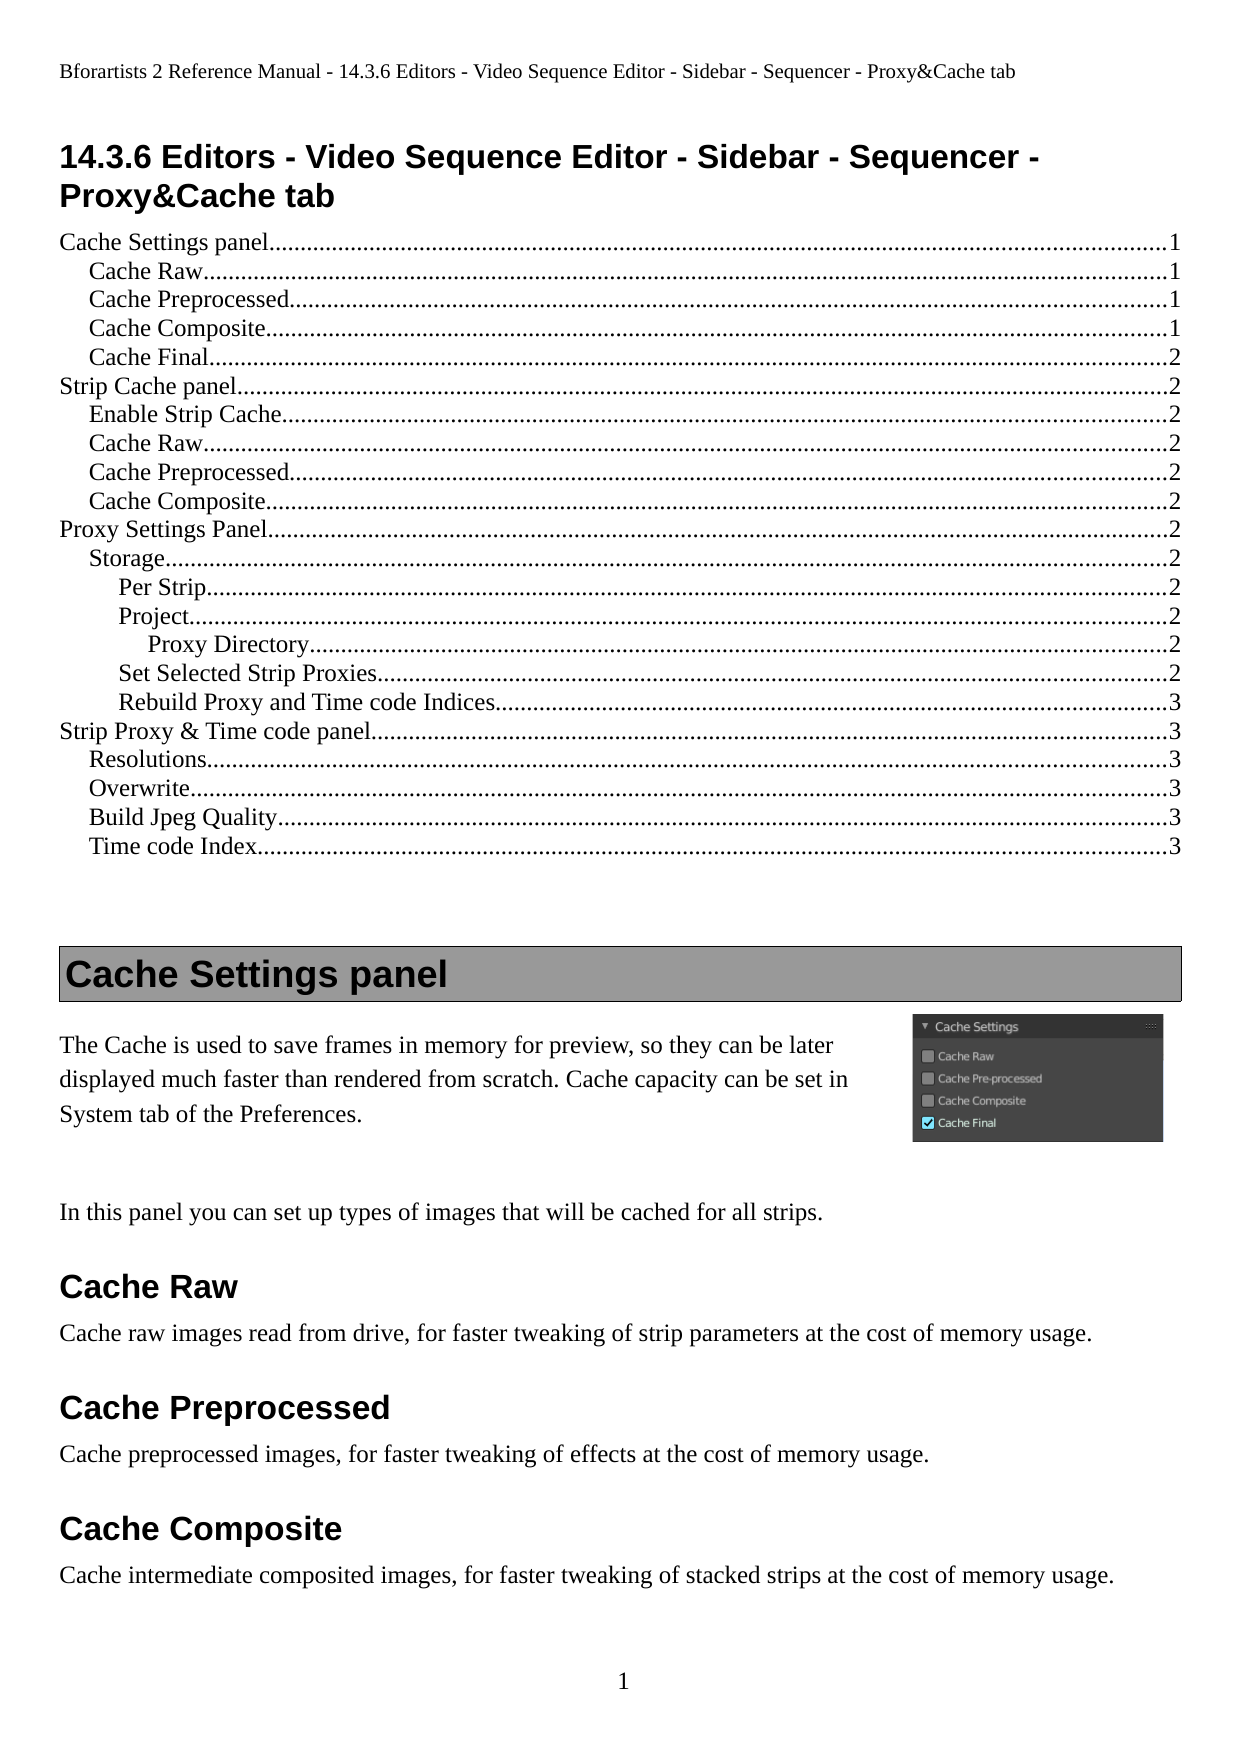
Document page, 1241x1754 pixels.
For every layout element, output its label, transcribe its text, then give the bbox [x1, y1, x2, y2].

text Cache Composite 1 [88, 313, 1181, 342]
text Resolutions 3 [88, 744, 1181, 773]
text In this panel you can set up types of images that will be cached for all strips. [59, 1197, 1181, 1226]
subtitle Cache Composite [59, 1509, 1181, 1547]
text Storage 2 [88, 543, 1181, 572]
text Overwrite 3 [88, 773, 1181, 802]
text Cache preprocessed images, for faster tweaking of effects at the cost of memory usage. [59, 1439, 1181, 1468]
text Strip Cache panel 2 [59, 371, 1181, 399]
text Cache Raw 2 [88, 428, 1181, 457]
text Cache Composite 2 [88, 486, 1181, 514]
picture [912, 1014, 1164, 1142]
text Set Selected Strip Proxies 2 [118, 658, 1181, 687]
text Cache Raw 1 [88, 256, 1181, 284]
subtitle Cache Preprocessed [59, 1388, 1181, 1426]
text Rebuild Proxy and Time code Indices 3 [118, 687, 1181, 716]
text Per Strip 2 [118, 572, 1181, 601]
text Project 2 [118, 601, 1181, 629]
subtitle 14.3.6 Editors - Video Sequence Editor - Sidebar - Sequencer - Proxy&Cache tab [59, 138, 1181, 214]
subtitle Cache Raw [59, 1267, 1181, 1305]
text The Cache is used to save frames in memory for preview, so they can be later displayed much faster than rendered from scratch. Cache capacity can be set in System tab of the Preferences. [59, 1030, 912, 1127]
text Proxy Settings Panel 2 [59, 514, 1181, 543]
text Strip Proxy & Time code panel 3 [59, 716, 1181, 744]
text Cache intermediate composited images, for faster tweaking of stacked strips at the cost of memory usage. [59, 1560, 1181, 1589]
text Time code Index 3 [88, 831, 1181, 859]
text Cache Settings panel 1 [59, 227, 1181, 256]
text Enable Strip Cache 2 [88, 399, 1181, 428]
text Build Jpeg Quality 3 [88, 802, 1181, 831]
text Proxy Directory 2 [147, 629, 1181, 658]
text Cache Final 2 [88, 342, 1181, 371]
table_header Cache Settings panel [60, 947, 1181, 1001]
text Cache raw images read from drive, for faster tweaking of strip parameters at the cost of memory usage. [59, 1318, 1181, 1347]
text Cache Preprocessed 2 [88, 457, 1181, 486]
text Cache Preprocessed 1 [88, 284, 1181, 313]
